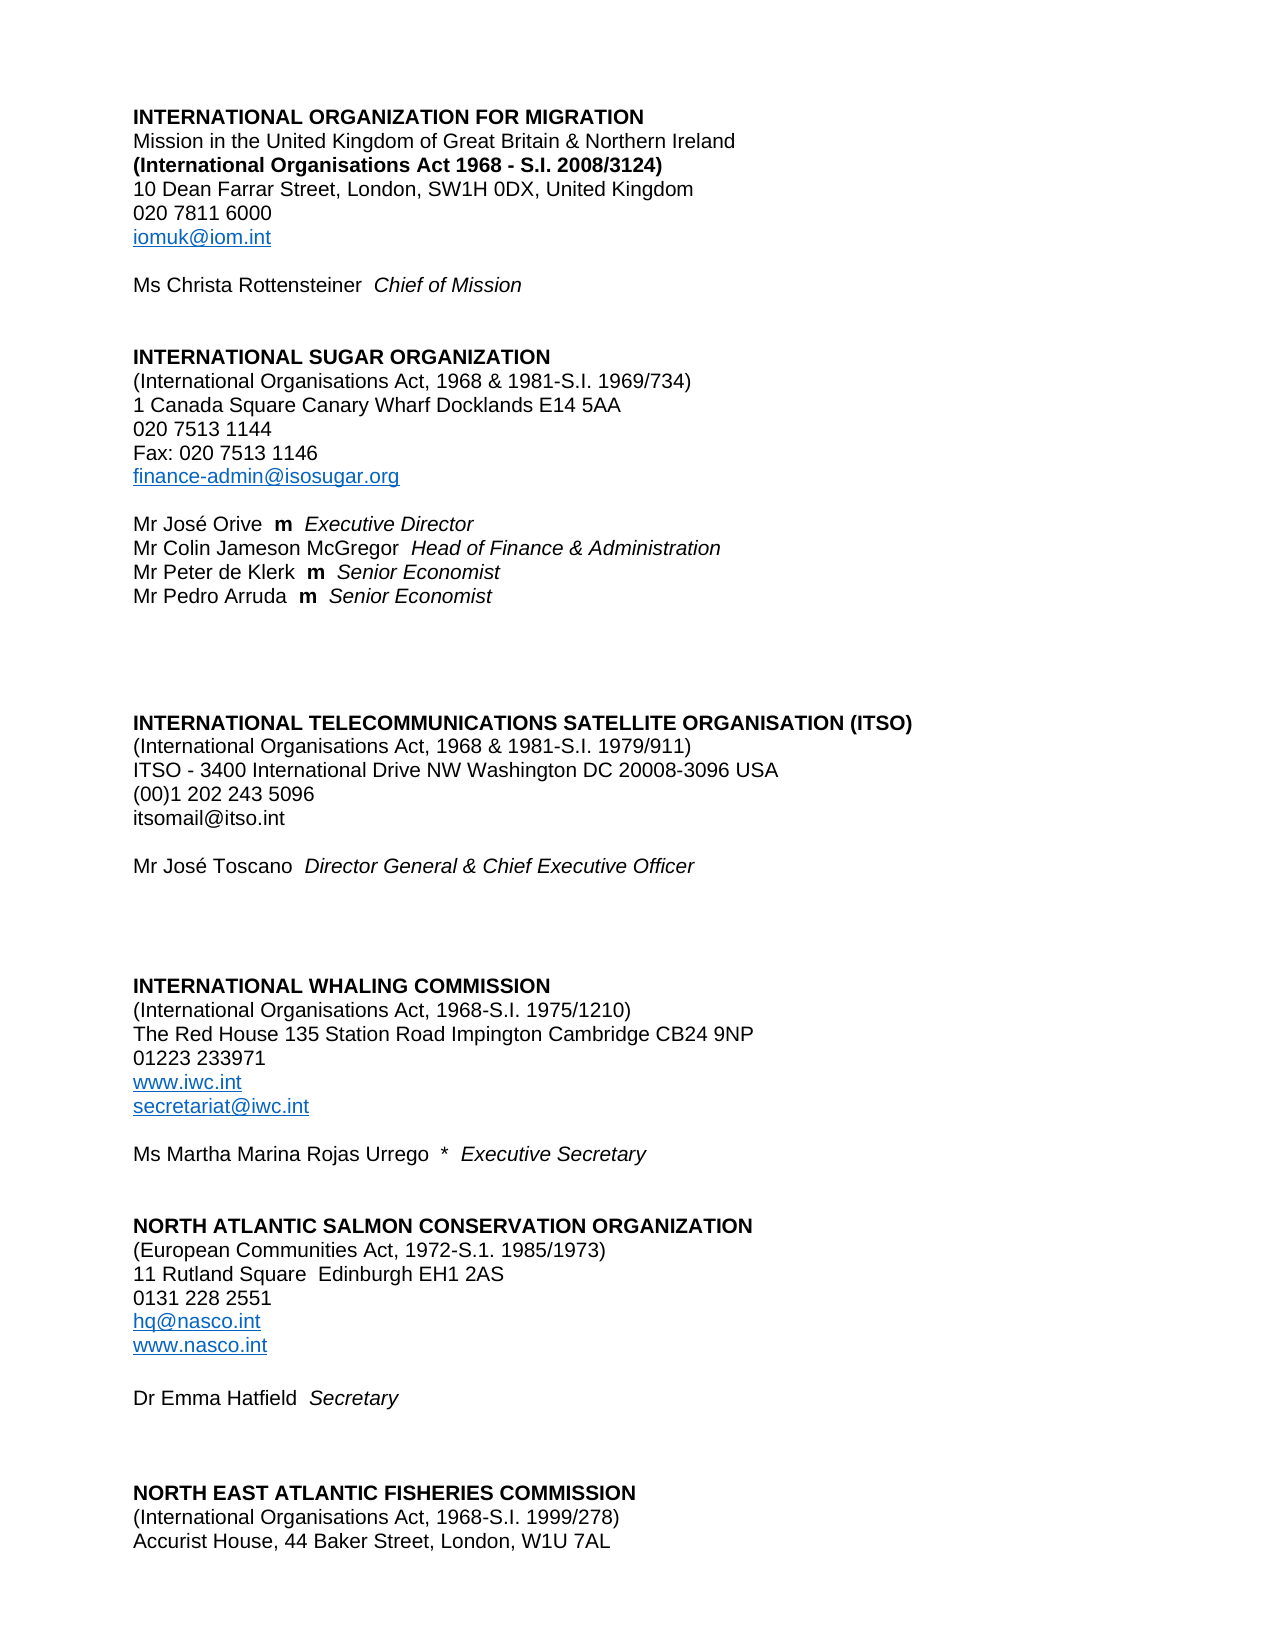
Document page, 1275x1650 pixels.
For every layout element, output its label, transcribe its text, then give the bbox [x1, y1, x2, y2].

text Ms Martha Marina Rojas Urrego * Executive Secretary [133, 1142, 1181, 1166]
text Ms Christa Rottensteiner Chief of Mission [133, 273, 1181, 297]
text 0131 228 2551 [133, 1285, 1181, 1309]
text INTERNATIONAL WHALING COMMISSION [133, 974, 1181, 998]
text iomuk@iom.int [133, 225, 1181, 249]
text (European Communities Act, 1972-S.1. 1985/1973) [133, 1237, 1181, 1261]
text (International Organisations Act, 1968 & 1981-S.I. 1969/734) [133, 368, 1181, 392]
text (International Organisations Act, 1968-S.I. 1975/1210) [133, 998, 1181, 1022]
text (International Organisations Act, 1968-S.I. 1999/278) [133, 1505, 1181, 1529]
text Mr Peter de Klerk m Senior Economist [133, 560, 1181, 584]
text secretariat@iwc.int [133, 1094, 1181, 1118]
subtitle NORTH EAST ATLANTIC FISHERIES COMMISSION [133, 1481, 1181, 1505]
text 01223 233971 [133, 1046, 1181, 1070]
text INTERNATIONAL ORGANIZATION FOR MIGRATION [133, 105, 1181, 129]
text 1 Canada Square Canary Wharf Docklands E14 5AA [133, 392, 1181, 416]
text 10 Dean Farrar Street, London, SW1H 0DX, United Kingdom [133, 177, 1181, 201]
text Accurist House, 44 Baker Street, London, W1U 7AL [133, 1529, 1181, 1553]
text 11 Rutland Square Edinburgh EH1 2AS [133, 1261, 1181, 1285]
text Mr José Orive m Executive Director [133, 512, 1181, 536]
text itsomail@itso.int [133, 806, 1181, 830]
text INTERNATIONAL SUGAR ORGANIZATION [133, 344, 1181, 368]
text Mr José Toscano Director General & Chief Executive Officer [133, 854, 1181, 878]
text Mr Pedro Arruda m Senior Economist [133, 584, 1181, 608]
text 020 7513 1144 [133, 416, 1181, 440]
text finance-admin@isosugar.org [133, 464, 1181, 488]
text (International Organisations Act 1968 - S.I. 2008/3124) [133, 153, 1181, 177]
text Mission in the United Kingdom of Great Britain & Northern Ireland [133, 129, 1181, 153]
text ITSO - 3400 International Drive NW Washington DC 20008-3096 USA [133, 758, 1181, 782]
text Fax: 020 7513 1146 [133, 440, 1181, 464]
text www.nasco.int [133, 1333, 1181, 1357]
text Dr Emma Hatfield Secretary [133, 1385, 1181, 1409]
text www.iwc.int [133, 1070, 1181, 1094]
text The Red House 135 Station Road Impington Cambridge CB24 9NP [133, 1022, 1181, 1046]
text hq@nasco.int [133, 1309, 1181, 1333]
text Mr Colin Jameson McGregor Head of Finance & Administration [133, 536, 1181, 560]
text INTERNATIONAL TELECOMMUNICATIONS SATELLITE ORGANISATION (ITSO) [133, 710, 1181, 734]
text NORTH ATLANTIC SALMON CONSERVATION ORGANIZATION [133, 1213, 1181, 1237]
text 020 7811 6000 [133, 201, 1181, 225]
text (00)1 202 243 5096 [133, 782, 1181, 806]
text (International Organisations Act, 1968 & 1981-S.I. 1979/911) [133, 734, 1181, 758]
